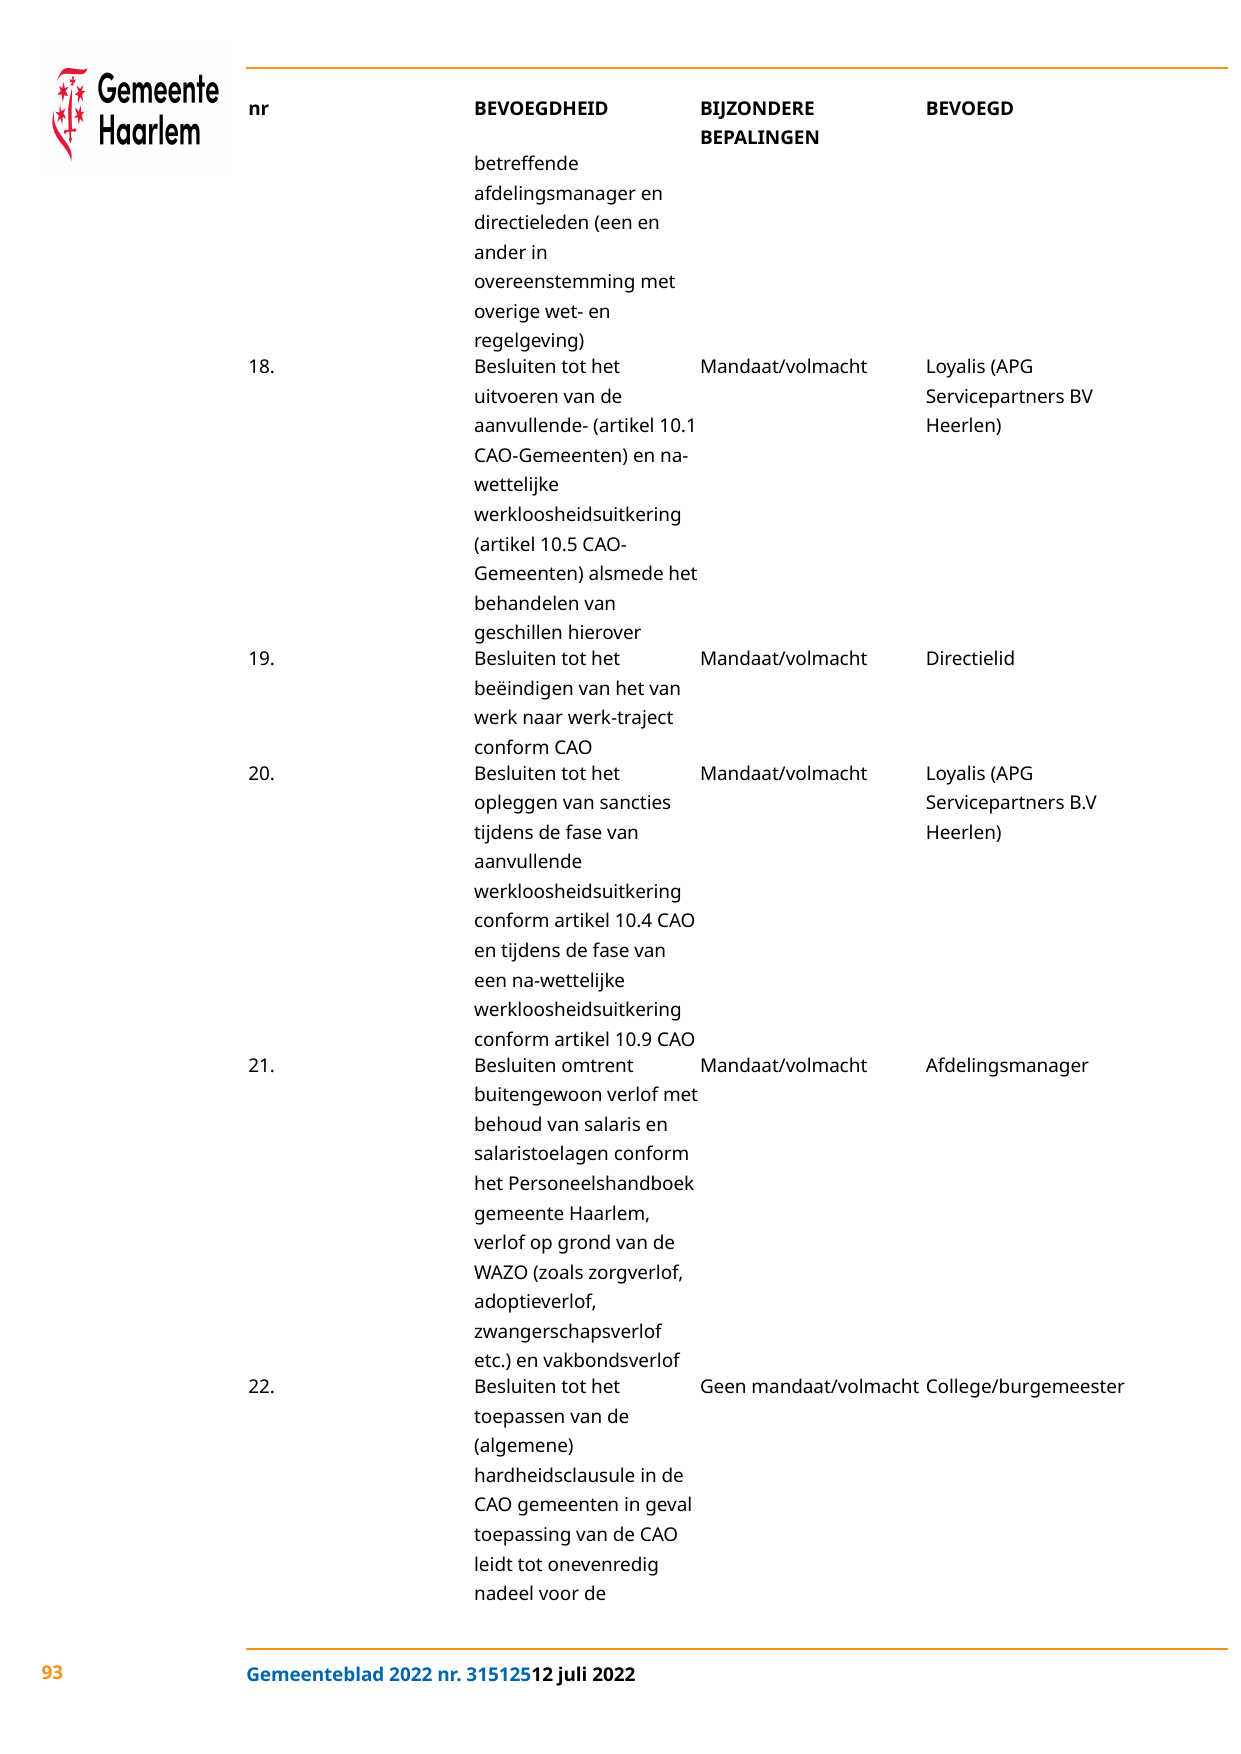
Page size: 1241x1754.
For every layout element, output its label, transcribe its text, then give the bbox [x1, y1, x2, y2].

table_cell Geen mandaat/volmacht [700, 1373, 926, 1606]
table_cell College/burgemeester [926, 1373, 1152, 1606]
table_cell [700, 150, 926, 353]
table_cell Loyalis (APG Servicepartners B.V Heerlen) [926, 760, 1152, 1052]
table_cell 19. [248, 645, 474, 760]
table_header nr [248, 95, 474, 150]
table_cell Besluiten tot het opleggen van sancties tijdens de fase van aanvullende werkloosheidsuitkering conform artikel 10.4 CAO en tijdens de fase van een na-wettelijke werkloosheidsuitkering conform artikel 10.9 CAO [474, 760, 700, 1052]
table_header BEVOEGDHEID [474, 95, 700, 150]
table_header BEVOEGD [926, 95, 1152, 150]
table_header BIJZONDERE BEPALINGEN [700, 95, 926, 150]
table_cell 20. [248, 760, 474, 1052]
table_cell 22. [248, 1373, 474, 1606]
table_cell Besluiten tot het toepassen van de (algemene) hardheidsclausule in de CAO gemeenten in geval toepassing van de CAO leidt tot onevenredig nadeel voor de [474, 1373, 700, 1606]
picture [41, 47, 231, 172]
table_cell Loyalis (APG Servicepartners BV Heerlen) [926, 353, 1152, 645]
table_cell betreffende afdelingsmanager en directieleden (een en ander in overeenstemming met overige wet- en regelgeving) [474, 150, 700, 353]
table_cell [248, 150, 474, 353]
table_cell [926, 150, 1152, 353]
table_cell Mandaat/volmacht [700, 1052, 926, 1373]
table_cell Mandaat/volmacht [700, 353, 926, 645]
table_cell Besluiten omtrent buitengewoon verlof met behoud van salaris en salaristoelagen conform het Personeelshandboek gemeente Haarlem, verlof op grond van de WAZO (zoals zorgverlof, adoptieverlof, zwangerschapsverlof etc.) en vakbondsverlof [474, 1052, 700, 1373]
table_cell Afdelingsmanager [926, 1052, 1152, 1373]
table_cell Besluiten tot het beëindigen van het van werk naar werk-traject conform CAO [474, 645, 700, 760]
table_cell 21. [248, 1052, 474, 1373]
table_cell Mandaat/volmacht [700, 760, 926, 1052]
table_cell Mandaat/volmacht [700, 645, 926, 760]
table_cell Directielid [926, 645, 1152, 760]
table_cell Besluiten tot het uitvoeren van de aanvullende- (artikel 10.1 CAO-Gemeenten) en na-wettelijke werkloosheidsuitkering (artikel 10.5 CAO-Gemeenten) alsmede het behandelen van geschillen hierover [474, 353, 700, 645]
table_cell 18. [248, 353, 474, 645]
